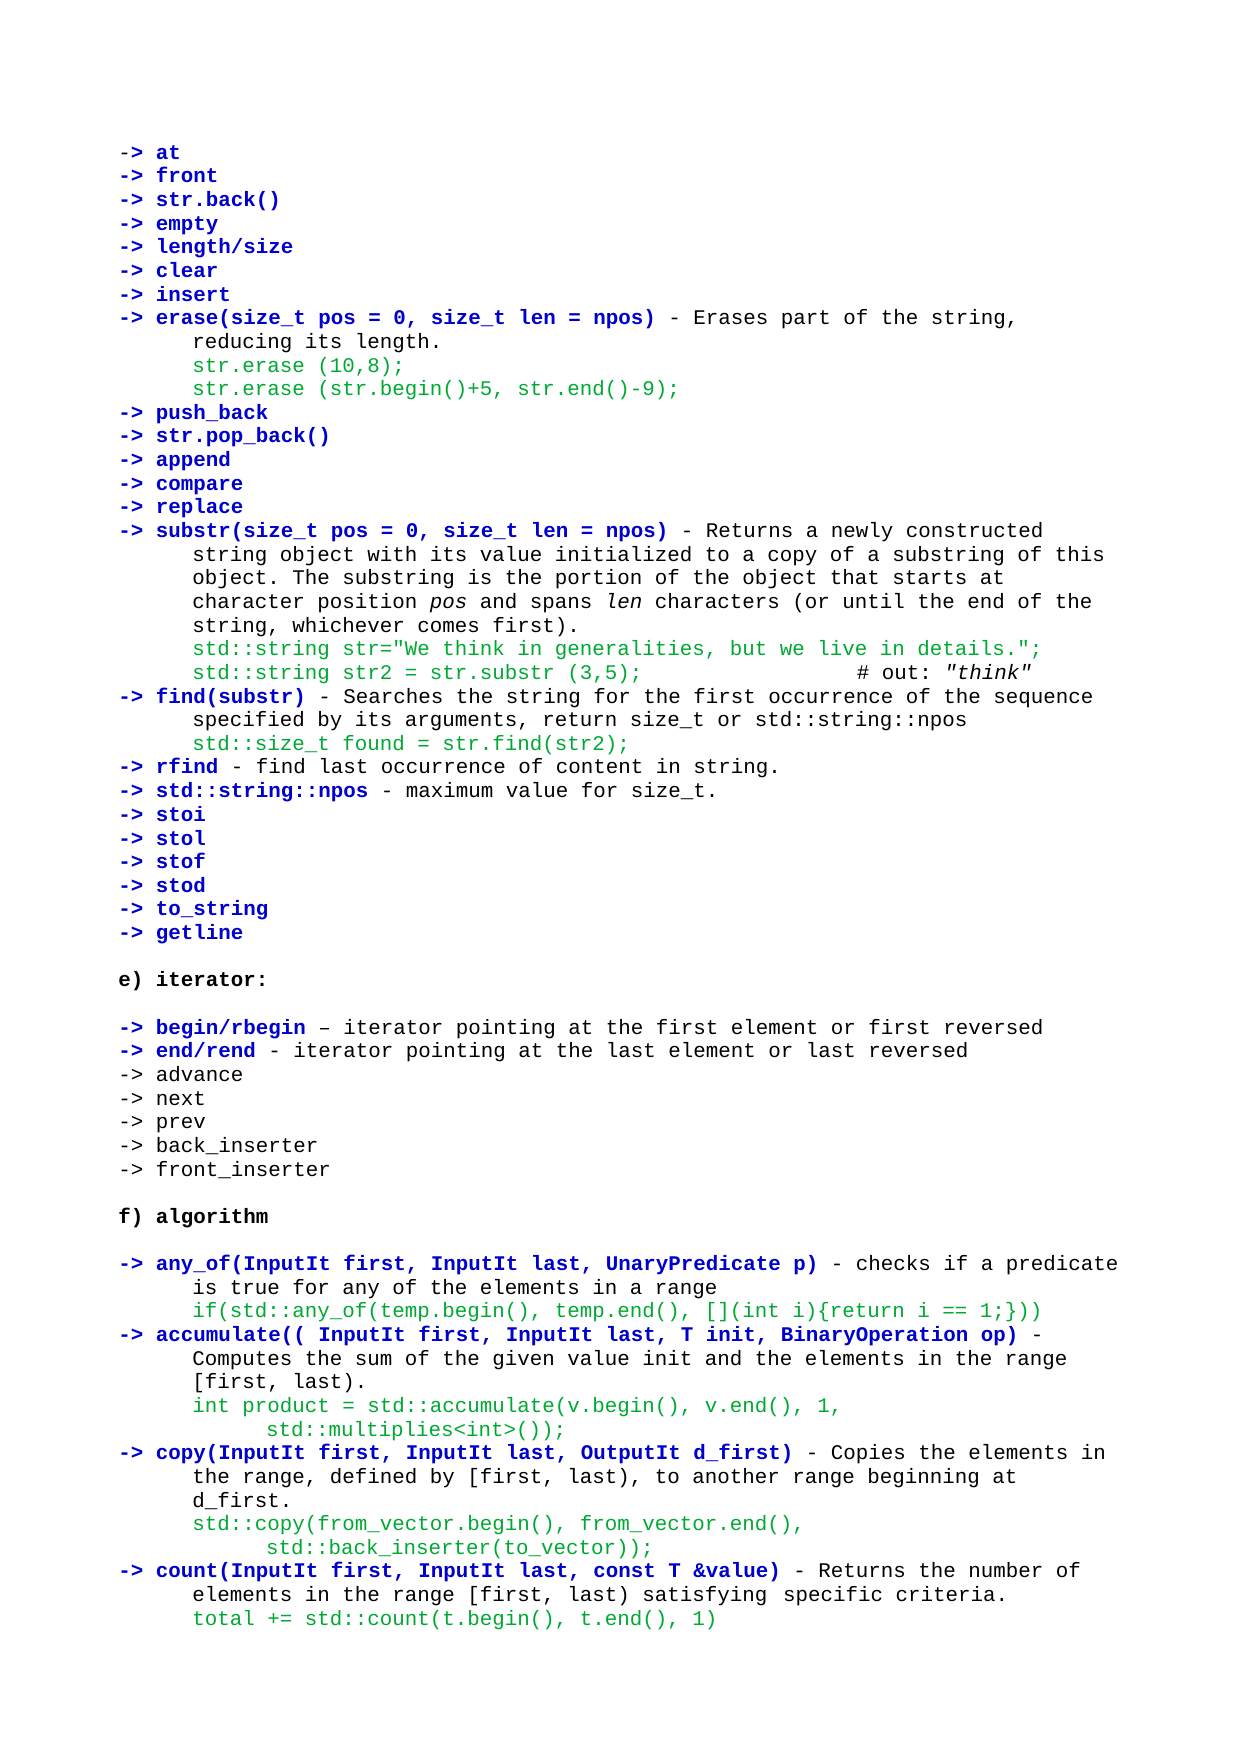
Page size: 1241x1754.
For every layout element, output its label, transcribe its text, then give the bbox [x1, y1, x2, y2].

text -> getline [118, 922, 1122, 946]
text -> stoi [118, 804, 1122, 827]
text -> rfind - find last occurrence of content in string. [118, 757, 1122, 780]
text -> str.pop_back() [118, 426, 1122, 449]
text -> append [118, 449, 1122, 473]
text std::copy(from_vector.begin(), from_vector.end(), std::back_inserter(to_vector)); [118, 1513, 1122, 1561]
text -> erase(size_t pos = 0, size_t len = npos) - Erases part of the string, reducing its length. [118, 307, 1122, 354]
text -> any_of(InputIt first, InputIt last, UnaryPredicate p) - checks if a predicate is true for any of the elements in a range [118, 1253, 1122, 1300]
text str.erase (10,8); [118, 354, 1122, 378]
text -> end/rend - iterator pointing at the last element or last reversed [118, 1040, 1122, 1064]
text -> back_inserter [118, 1135, 1122, 1158]
text -> stod [118, 875, 1122, 898]
text -> prev [118, 1111, 1122, 1135]
text e) iterator: [118, 969, 1122, 993]
text -> length/size [118, 236, 1122, 260]
text if(std::any_of(temp.begin(), temp.end(), [](int i){return i == 1;})) [118, 1300, 1122, 1324]
text -> front [118, 165, 1122, 189]
text -> count(InputIt first, InputIt last, const T &value) - Returns the number of elements in the range [first, last) satisfying specific criteria. [118, 1561, 1122, 1608]
text -> begin/rbegin – iterator pointing at the first element or first reversed [118, 1017, 1122, 1040]
text str.erase (str.begin()+5, str.end()-9); [118, 378, 1122, 402]
text -> to_string [118, 898, 1122, 922]
text -> std::string::npos - maximum value for size_t. [118, 780, 1122, 804]
text total += std::count(t.begin(), t.end(), 1) [118, 1608, 1122, 1631]
text -> front_inserter [118, 1158, 1122, 1182]
text std::string str2 = str.substr (3,5); # out: "think" [118, 662, 1122, 686]
text -> find(substr) - Searches the string for the first occurrence of the sequence specified by its arguments, return size_t or std::string::npos [118, 686, 1122, 733]
text -> clear [118, 260, 1122, 284]
text -> compare [118, 473, 1122, 496]
text -> insert [118, 284, 1122, 307]
text -> replace [118, 496, 1122, 520]
text -> stol [118, 827, 1122, 851]
text -> substr(size_t pos = 0, size_t len = npos) - Returns a newly constructed string object with its value initialized to a copy of a substring of this object. The substring is the portion of the object that starts at character position pos and spans len characters (or until the end of the string, whichever comes first). [118, 520, 1122, 638]
text int product = std::accumulate(v.begin(), v.end(), 1, std::multiplies<int>()); [118, 1395, 1122, 1442]
text -> advance [118, 1064, 1122, 1088]
text -> stof [118, 851, 1122, 875]
text -> push_back [118, 402, 1122, 426]
text -> copy(InputIt first, InputIt last, OutputIt d_first) - Copies the elements in the range, defined by [first, last), to another range beginning at d_first. [118, 1442, 1122, 1513]
text -> str.back() [118, 189, 1122, 213]
text -> at [118, 142, 1122, 165]
text std::size_t found = str.find(str2); [118, 733, 1122, 757]
text -> empty [118, 213, 1122, 236]
text -> accumulate(( InputIt first, InputIt last, T init, BinaryOperation op) - Computes the sum of the given value init and the elements in the range [first, last). [118, 1324, 1122, 1395]
text -> next [118, 1088, 1122, 1111]
text std::string str="We think in generalities, but we live in details."; [118, 638, 1122, 662]
text f) algorithm [118, 1206, 1122, 1229]
